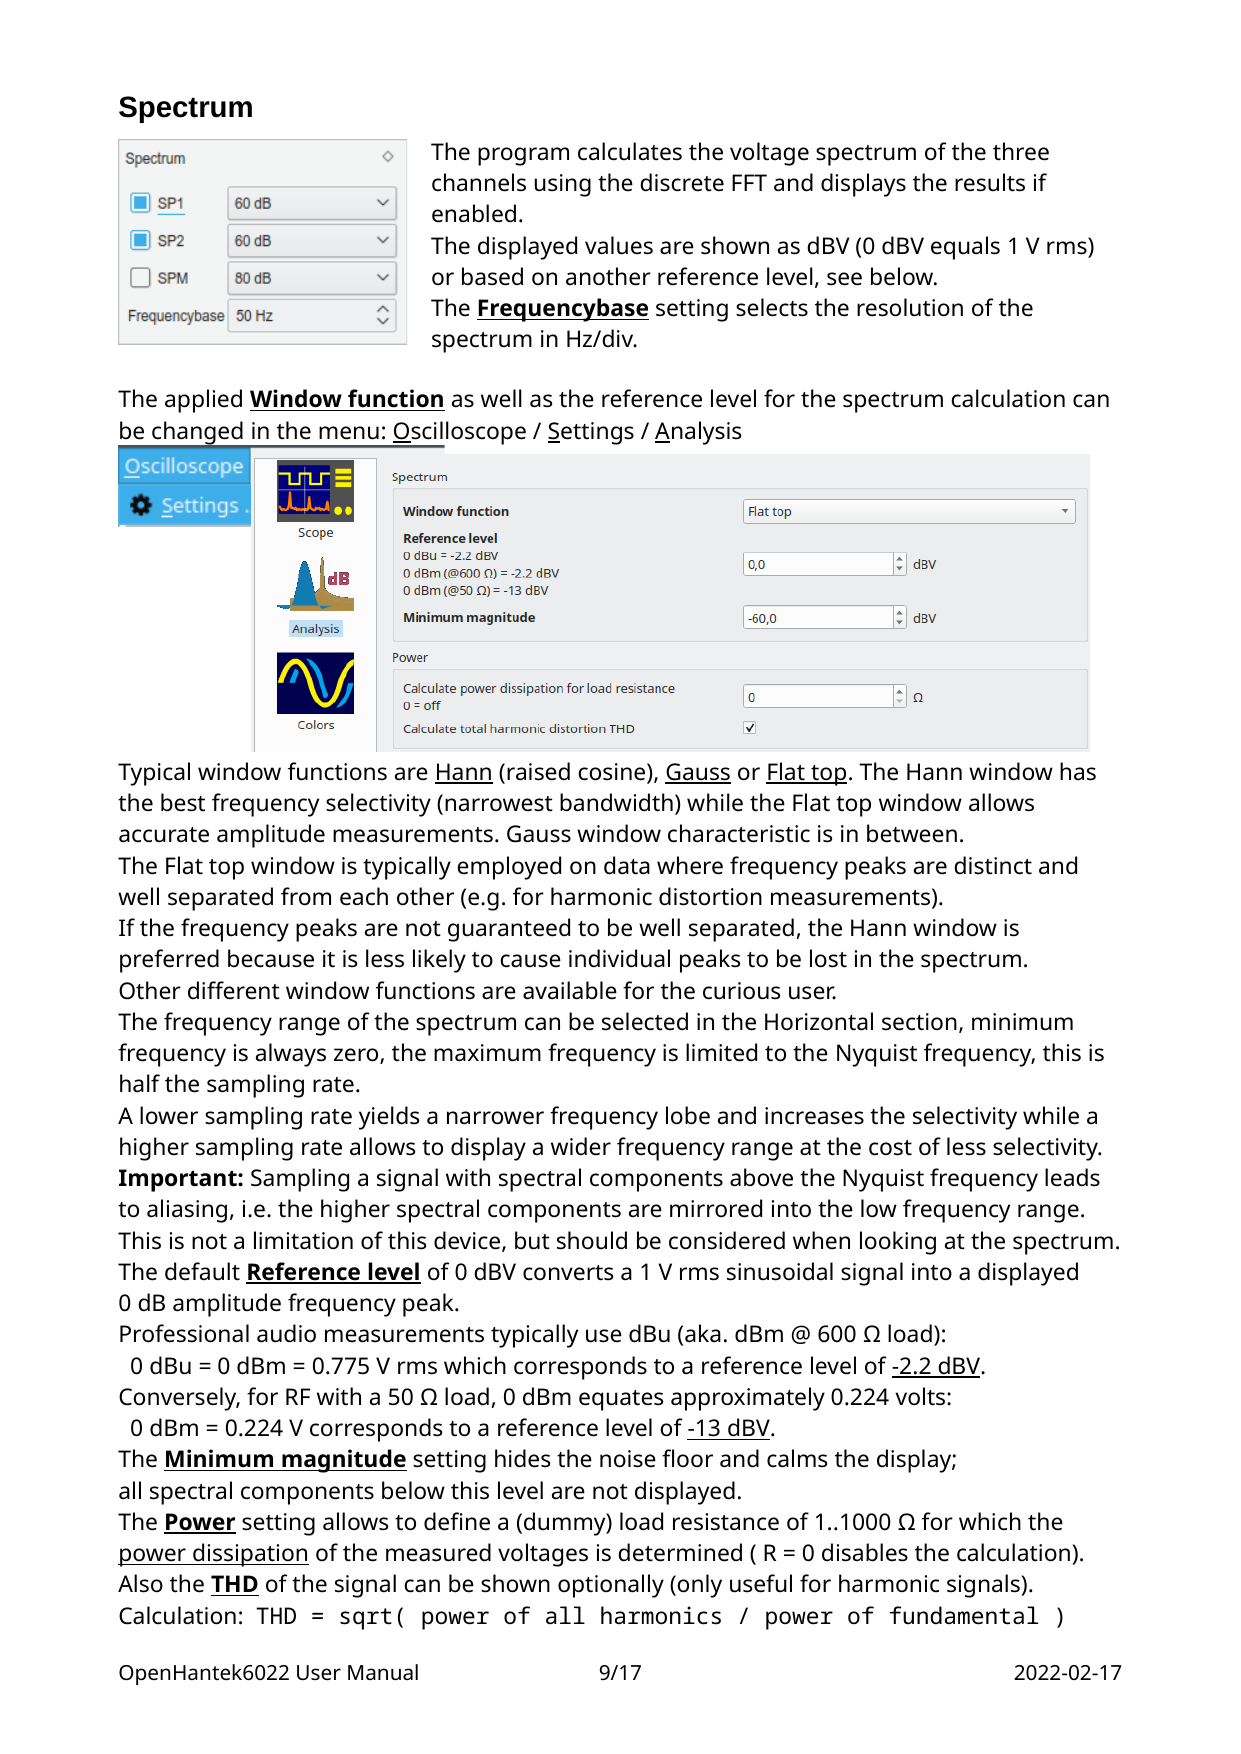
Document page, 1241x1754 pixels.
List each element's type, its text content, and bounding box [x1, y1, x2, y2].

text The Flat top window is typically employed on data where frequency peaks are distinct and well separated from each other (e.g. for harmonic distortion measurements). [118, 849, 1122, 912]
text Typical window functions are Hann (raised cosine), Gauss or Flat top. The Hann window has the best frequency selectivity (narrowest bandwidth) while the Flat top window allows accurate amplitude measurements. Gauss window characteristic is in between. [118, 756, 1122, 849]
subtitle Spectrum [118, 89, 1122, 123]
text The applied Window function as well as the reference level for the spectrum calculation can be changed in the menu: Oscilloscope / Settings / Analysis [118, 383, 1122, 446]
picture [118, 139, 408, 345]
text The frequency range of the spectrum can be selected in the Horizontal section, minimum frequency is always zero, the maximum frequency is limited to the Nyquist frequency, this is half the sampling rate. [118, 1006, 1122, 1099]
text The default Reference level of 0 dBV converts a 1 V rms sinusoidal signal into a displayed 0 dB amplitude frequency peak. Professional audio measurements typically use dBu (aka. dBm @ 600 Ω load): 0 dBu = 0 dBm = 0.775 V rms which corresponds to a reference level of -2.2 dBV. Conversely, for RF with a 50 Ω load, 0 dBm equates approximately 0.224 volts: 0 dBm = 0.224 V corresponds to a reference level of -13 dBV. The Minimum magnitude setting hides the noise floor and calms the display; all spectral components below this level are not displayed. The Power setting allows to define a (dummy) load resistance of 1..1000 Ω for which the power dissipation of the measured voltages is determined ( R = 0 disables the calculation). Also the THD of the signal can be shown optionally (only useful for harmonic signals). Calculation: THD = sqrt( power of all harmonics / power of fundamental ) [118, 1256, 1122, 1631]
text The program calculates the voltage spectrum of the three channels using the discrete FFT and displays the results if enabled. [118, 136, 1122, 229]
text A lower sampling rate yields a narrower frequency lobe and increases the selectivity while a higher sampling rate allows to display a wider frequency range at the cost of less selectivity. [118, 1099, 1122, 1162]
text If the frequency peaks are not guaranteed to be well separated, the Hann window is preferred because it is less likely to cause individual peaks to be lost in the spectrum. [118, 912, 1122, 974]
text This is not a limitation of this device, but should be considered when looking at the spectrum. [118, 1224, 1122, 1256]
picture [118, 445, 1091, 752]
text The displayed values are shown as dBV (0 dBV equals 1 V rms) or based on another reference level, see below. The Frequencybase setting selects the resolution of the spectrum in Hz/div. [118, 229, 1122, 354]
text Other different window functions are available for the curious user. [118, 974, 1122, 1006]
text Important: Sampling a signal with spectral components above the Nyquist frequency leads to aliasing, i.e. the higher spectral components are mirrored into the low frequency range. [118, 1162, 1122, 1224]
